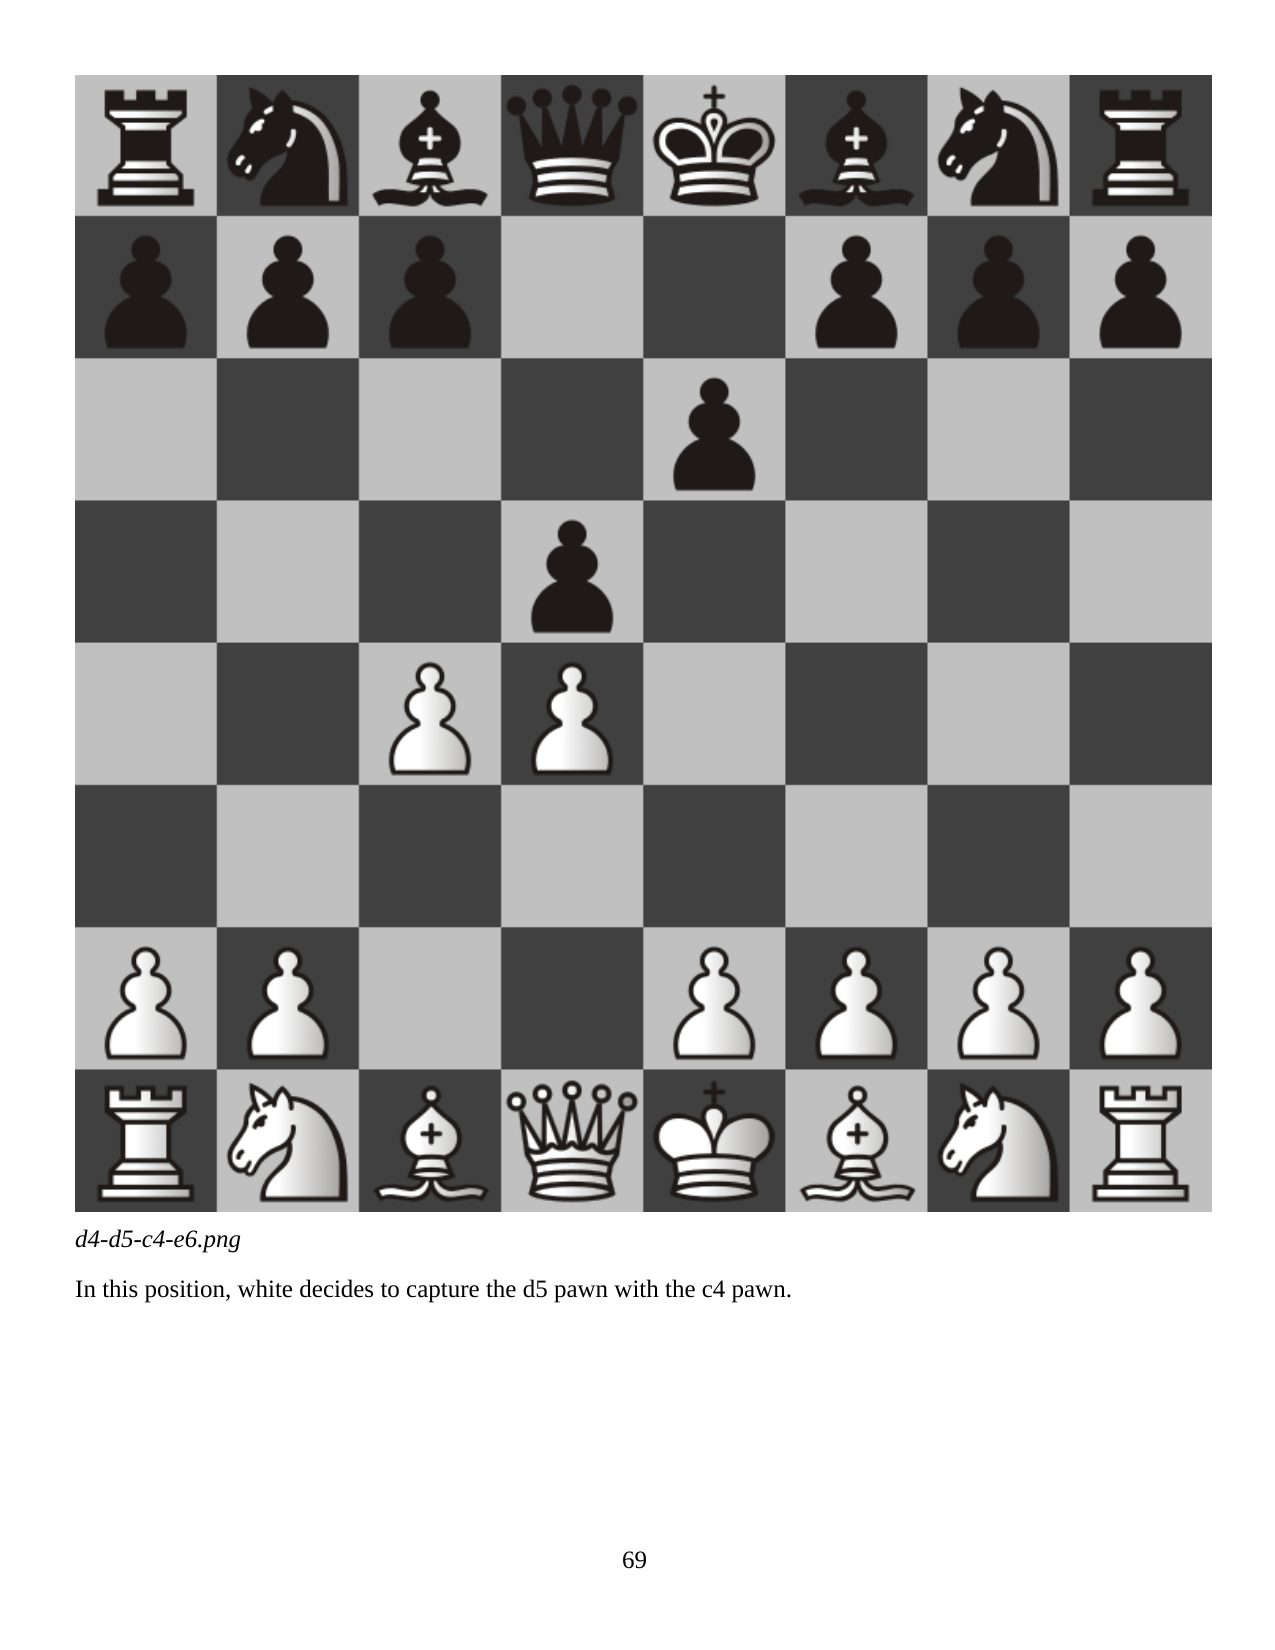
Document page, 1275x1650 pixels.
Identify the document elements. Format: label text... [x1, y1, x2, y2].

picture [75, 75, 1212, 1212]
text In this position, white decides to capture the d5 pawn with the c4 pawn. [75, 1274, 1200, 1303]
text d4-d5-c4-e6.png [75, 1224, 1200, 1253]
